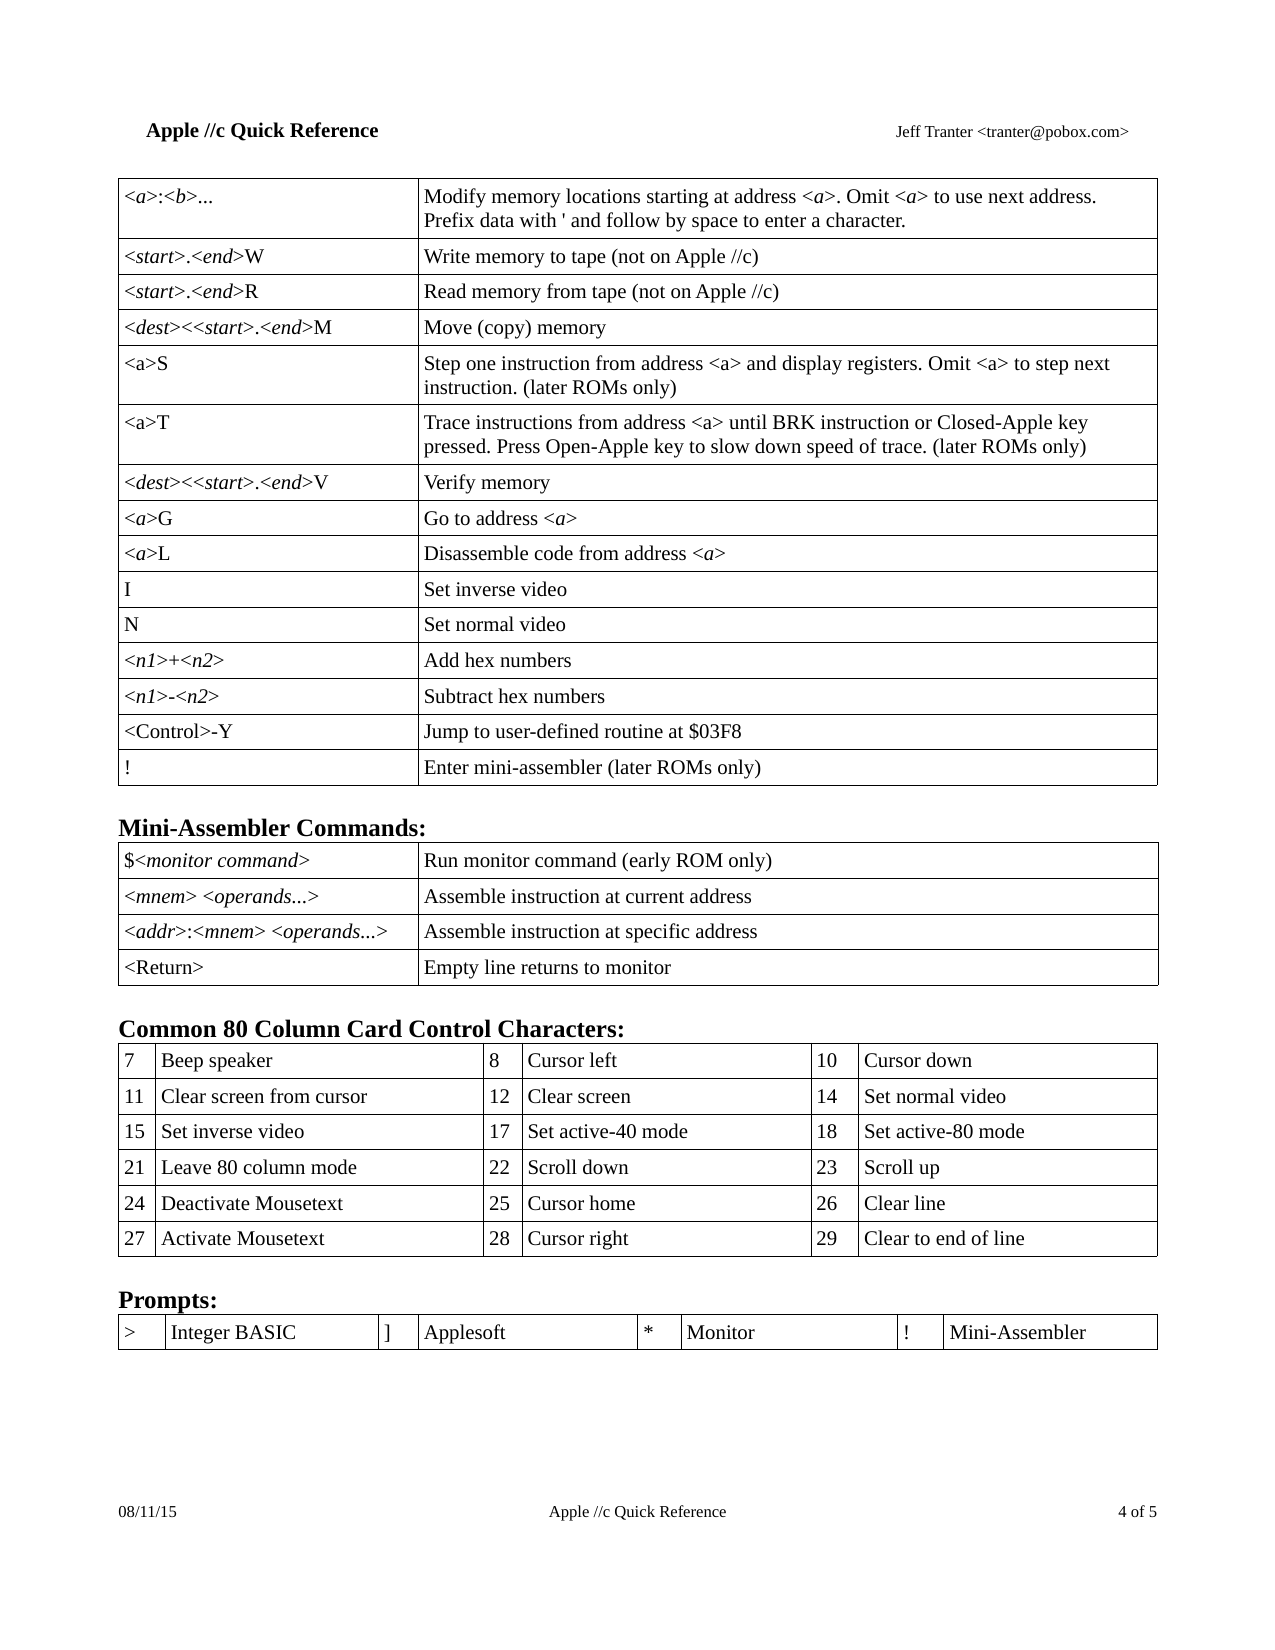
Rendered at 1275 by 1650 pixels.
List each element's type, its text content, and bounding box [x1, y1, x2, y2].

table_cell Subtract hex numbers [419, 679, 1157, 713]
table_cell <Return> [119, 950, 418, 985]
table_cell Assemble instruction at current address [419, 879, 1158, 913]
text Common 80 Column Card Control Characters: [118, 1014, 1157, 1042]
table_cell Move (copy) memory [419, 310, 1157, 345]
table_cell Activate Mousetext [156, 1222, 483, 1256]
table_cell Set active-40 mode [523, 1115, 811, 1149]
table_cell Cursor home [523, 1186, 811, 1221]
table_cell 12 [484, 1079, 522, 1114]
table_cell <Control>-Y [119, 715, 418, 749]
table_cell <addr>:<mnem> <operands...> [119, 915, 418, 949]
table_cell <n1>-<n2> [119, 679, 418, 713]
table_cell Set inverse video [419, 572, 1157, 607]
table_cell Trace instructions from address <a> until BRK instruction or Closed-Apple key pressed. Press Open-Apple key to slow down speed of trace. (later ROMs only) [419, 405, 1157, 464]
table_cell <start>.<end>W [119, 239, 418, 273]
table_cell <n1>+<n2> [119, 643, 418, 678]
table_cell ! [119, 750, 418, 785]
table_cell I [119, 572, 418, 607]
table_cell Assemble instruction at specific address [419, 915, 1158, 949]
table_cell 23 [812, 1150, 858, 1185]
table_cell Scroll down [523, 1150, 811, 1185]
table_header Cursor down [859, 1044, 1157, 1078]
table_cell 14 [812, 1079, 858, 1114]
table_cell 21 [119, 1150, 155, 1185]
table_cell Leave 80 column mode [156, 1150, 483, 1185]
table_cell Clear screen from cursor [156, 1079, 483, 1114]
table_header $<monitor command> [119, 843, 418, 878]
text Prompts: [118, 1285, 1157, 1314]
table_header 8 [484, 1044, 522, 1078]
table_cell <dest><<start>.<end>M [119, 310, 418, 345]
table_cell Clear to end of line [859, 1222, 1157, 1256]
table_cell Set normal video [419, 608, 1157, 642]
table_cell 22 [484, 1150, 522, 1185]
table_cell 27 [119, 1222, 155, 1256]
table_cell Set inverse video [156, 1115, 483, 1149]
table_cell <dest><<start>.<end>V [119, 465, 418, 500]
table_cell Empty line returns to monitor [419, 950, 1158, 985]
table_header 10 [812, 1044, 858, 1078]
table_cell Set normal video [859, 1079, 1157, 1114]
table_cell 28 [484, 1222, 522, 1256]
table_cell 29 [812, 1222, 858, 1256]
table_header * [638, 1315, 681, 1349]
table_cell 11 [119, 1079, 155, 1114]
table_cell 15 [119, 1115, 155, 1149]
table_cell Set active-80 mode [859, 1115, 1157, 1149]
table_cell Write memory to tape (not on Apple //c) [419, 239, 1157, 273]
table_cell Verify memory [419, 465, 1157, 500]
table_cell Read memory from tape (not on Apple //c) [419, 275, 1157, 309]
table_cell <a>G [119, 501, 418, 535]
table_cell 18 [812, 1115, 858, 1149]
table_cell Go to address <a> [419, 501, 1157, 535]
table_cell Disassemble code from address <a> [419, 536, 1157, 571]
table_cell 26 [812, 1186, 858, 1221]
table_cell 24 [119, 1186, 155, 1221]
table_cell Scroll up [859, 1150, 1157, 1185]
table_cell Jump to user-defined routine at $03F8 [419, 715, 1157, 749]
table_cell <start>.<end>R [119, 275, 418, 309]
text Mini-Assembler Commands: [118, 813, 1157, 842]
table_header Mini-Assembler [944, 1315, 1157, 1349]
table_cell Modify memory locations starting at address <a>. Omit <a> to use next address. Prefix data with ' and follow by space to enter a character. [419, 179, 1157, 238]
table_header ! [898, 1315, 943, 1349]
table_header ] [379, 1315, 418, 1349]
table_header 7 [119, 1044, 155, 1078]
table_cell Clear screen [523, 1079, 811, 1114]
table_cell <a>T [119, 405, 418, 464]
table_cell Deactivate Mousetext [156, 1186, 483, 1221]
table_header > [119, 1315, 165, 1349]
table_cell <a>L [119, 536, 418, 571]
table_header Applesoft [419, 1315, 637, 1349]
table_cell <mnem> <operands...> [119, 879, 418, 913]
table_cell 17 [484, 1115, 522, 1149]
table_header Beep speaker [156, 1044, 483, 1078]
table_cell Add hex numbers [419, 643, 1157, 678]
table_cell <a>S [119, 346, 418, 404]
table_header Integer BASIC [166, 1315, 378, 1349]
table_cell N [119, 608, 418, 642]
table_header Run monitor command (early ROM only) [419, 843, 1158, 878]
table_header Cursor left [523, 1044, 811, 1078]
table_cell Clear line [859, 1186, 1157, 1221]
table_header Monitor [682, 1315, 897, 1349]
table_cell 25 [484, 1186, 522, 1221]
table_cell Step one instruction from address <a> and display registers. Omit <a> to step next instruction. (later ROMs only) [419, 346, 1157, 404]
table_cell Cursor right [523, 1222, 811, 1256]
table_cell Enter mini-assembler (later ROMs only) [419, 750, 1157, 785]
table_cell <a>:<b>... [119, 179, 418, 238]
